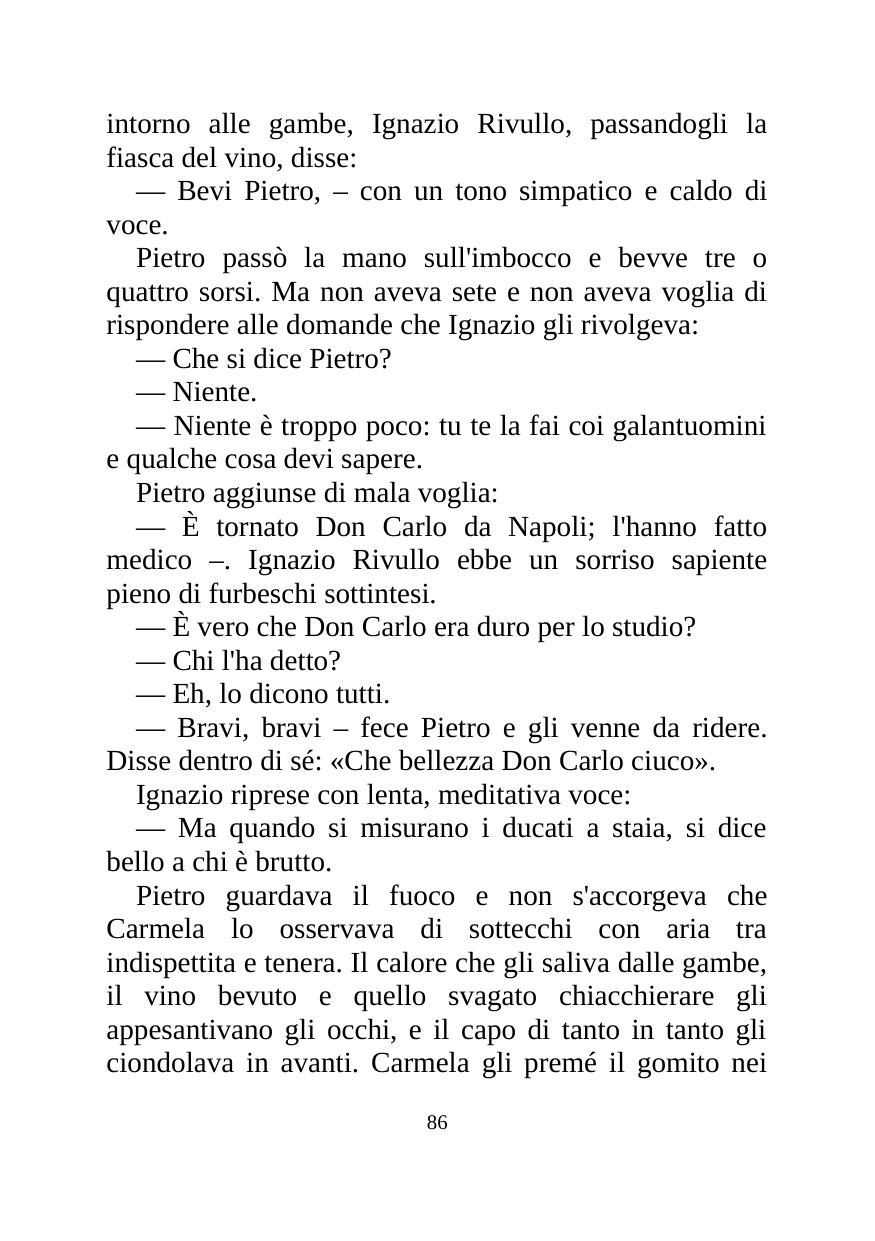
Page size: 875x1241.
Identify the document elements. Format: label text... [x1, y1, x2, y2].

text — Niente. [106, 374, 768, 408]
text Ignazio riprese con lenta, meditativa voce: [106, 777, 768, 811]
text Pietro aggiunse di mala voglia: [106, 475, 768, 509]
text — È vero che Don Carlo era duro per lo studio? [106, 609, 768, 643]
text — Niente è troppo poco: tu te la fai coi galantuomini e qualche cosa devi sapere. [106, 408, 768, 475]
text — È tornato Don Carlo da Napoli; l'hanno fatto medico –. Ignazio Rivullo ebbe un sorriso sapiente pieno di furbeschi sottintesi. [106, 509, 768, 609]
text — Che si dice Pietro? [106, 341, 768, 374]
text — Bravi, bravi – fece Pietro e gli venne da ridere. Disse dentro di sé: «Che bellezza Don Carlo ciuco». [106, 710, 768, 777]
text — Bevi Pietro, – con un tono simpatico e caldo di voce. [106, 173, 768, 240]
text intorno alle gambe, Ignazio Rivullo, passandogli la fiasca del vino, disse: [106, 106, 768, 173]
text — Eh, lo dicono tutti. [106, 676, 768, 710]
text — Chi l'ha detto? [106, 643, 768, 676]
text Pietro guardava il fuoco e non s'accorgeva che Carmela lo osservava di sottecchi con aria tra indispettita e tenera. Il calore che gli saliva dalle gambe, il vino bevuto e quello svagato chiacchierare gli appesantivano gli occhi, e il capo di tanto in tanto gli ciondolava in avanti. Carmela gli premé il gomito nei [106, 878, 768, 1079]
text Pietro passò la mano sull'imbocco e bevve tre o quattro sorsi. Ma non aveva sete e non aveva voglia di rispondere alle domande che Ignazio gli rivolgeva: [106, 240, 768, 341]
text — Ma quando si misurano i ducati a staia, si dice bello a chi è brutto. [106, 811, 768, 878]
